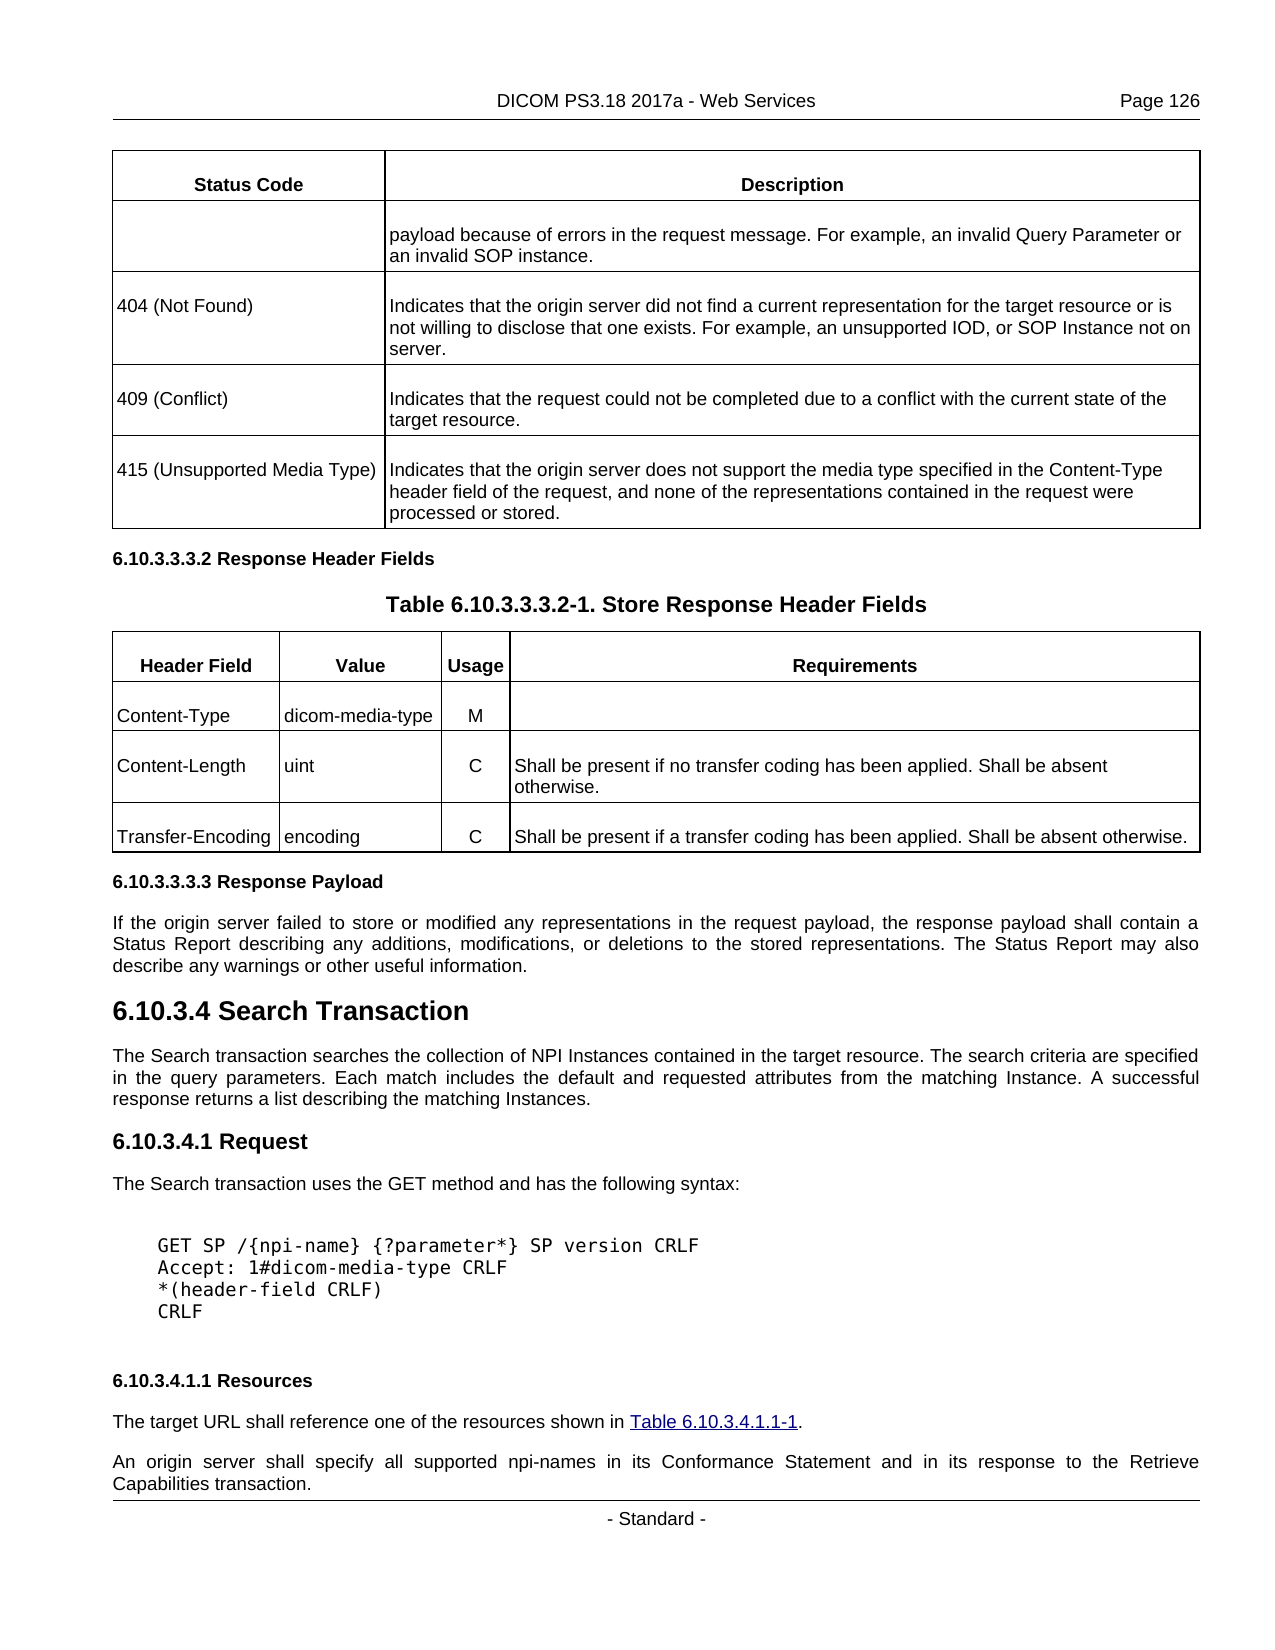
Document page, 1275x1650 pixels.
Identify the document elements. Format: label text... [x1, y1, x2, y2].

table_header Value [280, 632, 441, 681]
table_cell Content-Type [113, 682, 279, 730]
table_cell C [442, 731, 509, 802]
table_header Header Field [113, 632, 279, 681]
text Table 6.10.3.3.3.2-1. Store Response Header Fields [112, 592, 1200, 617]
text The target URL shall reference one of the resources shown in Table 6.10.3.4.1.1-1. [112, 1410, 1200, 1432]
table_cell M [442, 682, 509, 730]
table_cell encoding [280, 803, 441, 851]
table_header Status Code [113, 151, 384, 200]
table_header Requirements [511, 632, 1199, 681]
table_cell Indicates that the origin server did not find a current representation for the target resource or is not willing to disclose that one exists. For example, an unsupported IOD, or SOP Instance not on server. [386, 272, 1199, 364]
text 6.10.3.4.1 Request [112, 1128, 1200, 1154]
table_cell Indicates that the request could not be completed due to a conflict with the current state of the target resource. [386, 365, 1199, 435]
text The Search transaction searches the collection of NPI Instances contained in the target resource. The search criteria are specified in the query parameters. Each match includes the default and requested attributes from the matching Instance. A successful response returns a list describing the matching Instances. [112, 1045, 1200, 1109]
text 6.10.3.3.3.3 Response Payload [112, 871, 1200, 893]
table_cell 415 (Unsupported Media Type) [113, 436, 384, 528]
text The Search transaction uses the GET method and has the following syntax: [112, 1173, 1200, 1194]
table_cell [511, 682, 1199, 730]
table_cell 404 (Not Found) [113, 272, 384, 364]
table_cell dicom-media-type [280, 682, 441, 730]
table_cell Shall be present if no transfer coding has been applied. Shall be absent otherwise. [511, 731, 1199, 802]
table_cell Transfer-Encoding [113, 803, 279, 851]
table_cell Content-Length [113, 731, 279, 802]
text GET SP /{npi-name} {?parameter*} SP version CRLF Accept: 1#dicom-media-type CRLF *(header-field CRLF) CRLF [112, 1213, 1200, 1351]
text 6.10.3.3.3.2 Response Header Fields [112, 548, 1200, 569]
table_cell payload because of errors in the request message. For example, an invalid Query Parameter or an invalid SOP instance. [386, 201, 1199, 271]
text 6.10.3.4 Search Transaction [112, 995, 1200, 1026]
table_cell Shall be present if a transfer coding has been applied. Shall be absent otherwise. [511, 803, 1199, 851]
table_cell Indicates that the origin server does not support the media type specified in the Content-Type header field of the request, and none of the representations contained in the request were processed or stored. [386, 436, 1199, 528]
text An origin server shall specify all supported npi-names in its Conformance Statement and in its response to the Retrieve Capabilities transaction. [112, 1451, 1200, 1494]
text If the origin server failed to store or modified any representations in the request payload, the response payload shall contain a Status Report describing any additions, modifications, or deletions to the stored representations. The Status Report may also describe any warnings or other useful information. [112, 911, 1200, 976]
table_header Description [386, 151, 1199, 200]
table_cell uint [280, 731, 441, 802]
table_cell 409 (Conflict) [113, 365, 384, 435]
table_cell [113, 201, 384, 271]
table_header Usage [442, 632, 509, 681]
table_cell C [442, 803, 509, 851]
text 6.10.3.4.1.1 Resources [112, 1370, 1200, 1392]
